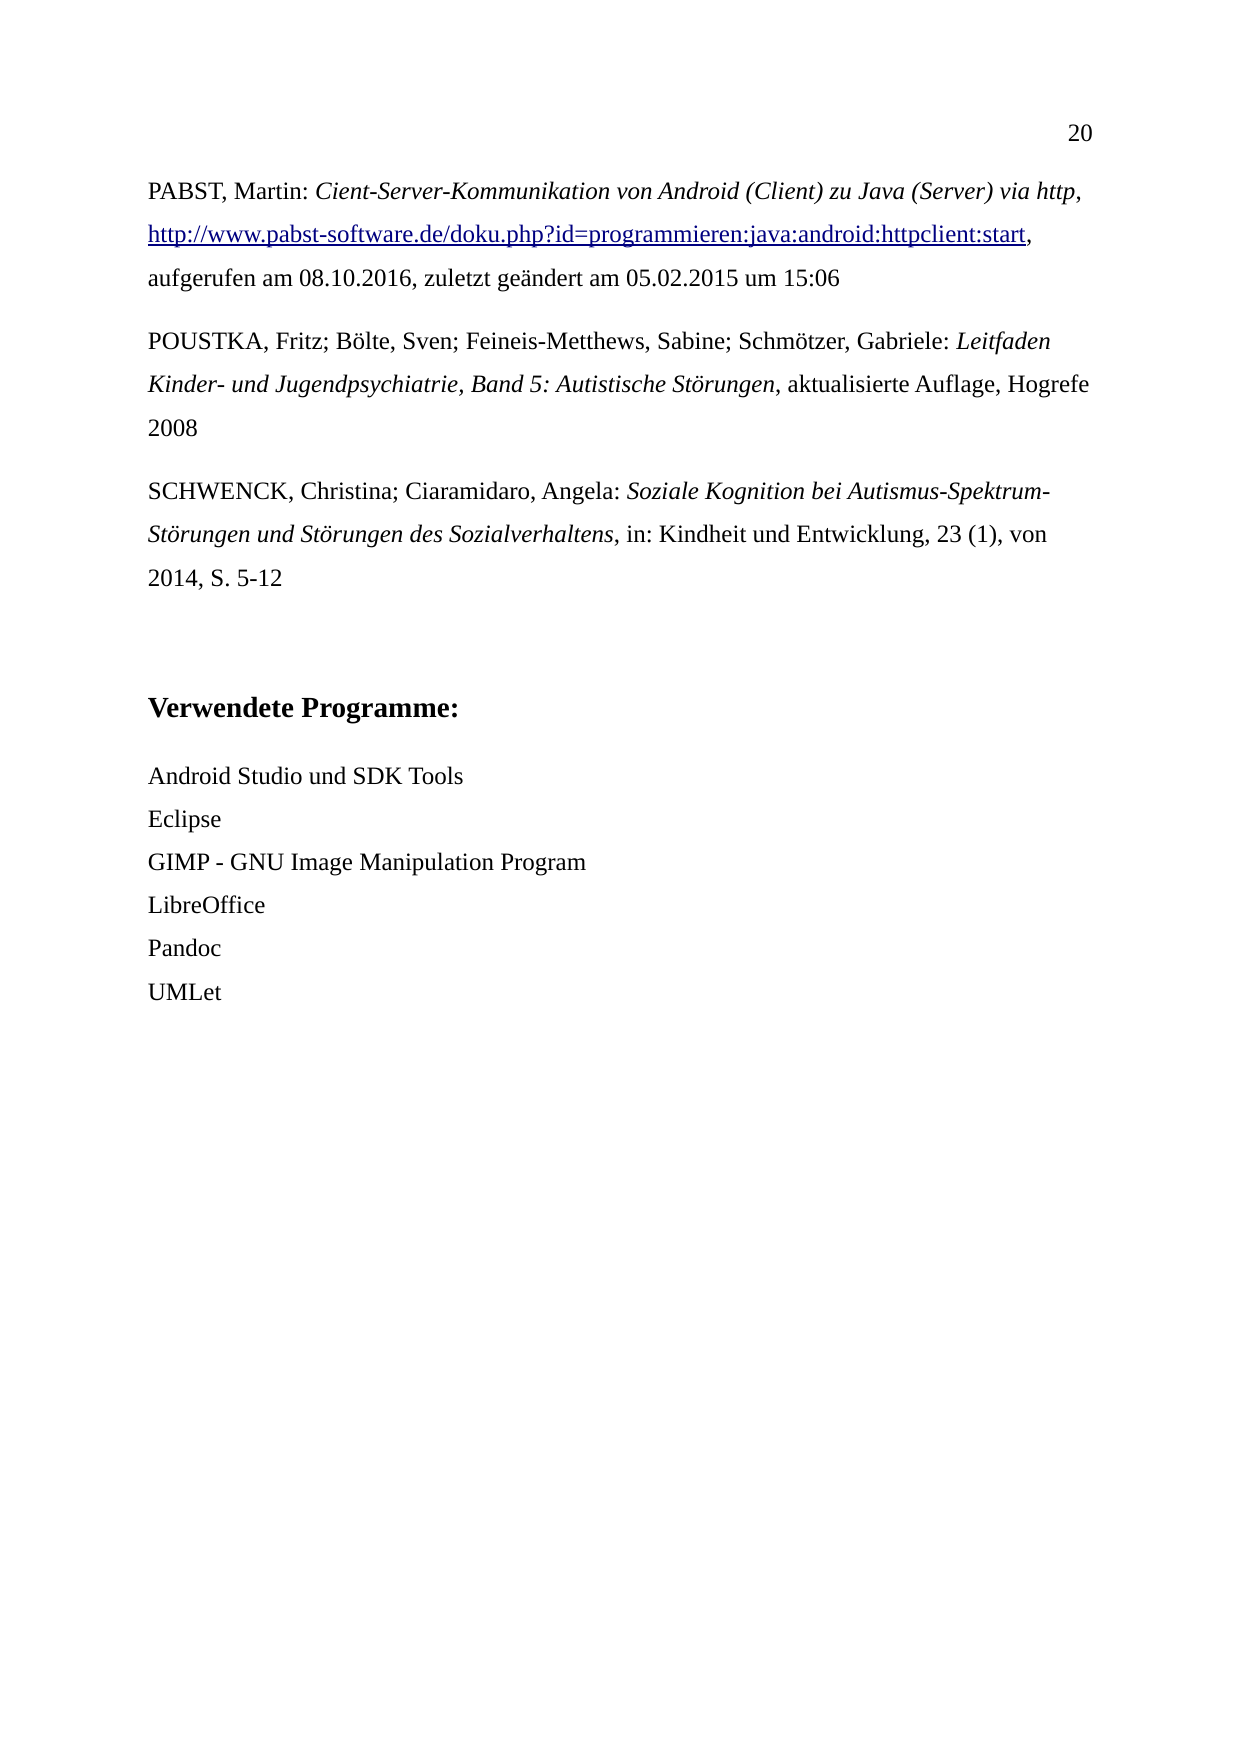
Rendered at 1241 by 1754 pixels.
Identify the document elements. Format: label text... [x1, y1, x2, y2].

text Android Studio und SDK Tools [148, 761, 1093, 790]
text PABST, Martin: Cient-Server-Kommunikation von Android (Client) zu Java (Server) via http, http://www.pabst-software.de/doku.php?id=programmieren:java:android:httpclient:start, aufgerufen am 08.10.2016, zuletzt geändert am 05.02.2015 um 15:06 [148, 176, 1093, 291]
text Eclipse [148, 804, 1093, 833]
subtitle Verwendete Programme: [148, 690, 1093, 724]
text SCHWENCK, Christina; Ciaramidaro, Angela: Soziale Kognition bei Autismus-Spektrum-Störungen und Störungen des Sozialverhaltens, in: Kindheit und Entwicklung, 23 (1), von 2014, S. 5-12 [148, 476, 1093, 591]
text UMLet [148, 977, 1093, 1005]
text Pandoc [148, 933, 1093, 962]
text LibreOffice [148, 890, 1093, 919]
text GIMP - GNU Image Manipulation Program [148, 847, 1093, 876]
text POUSTKA, Fritz; Bölte, Sven; Feineis-Metthews, Sabine; Schmötzer, Gabriele: Leitfaden Kinder- und Jugendpsychiatrie, Band 5: Autistische Störungen, aktualisierte Auflage, Hogrefe 2008 [148, 326, 1093, 441]
